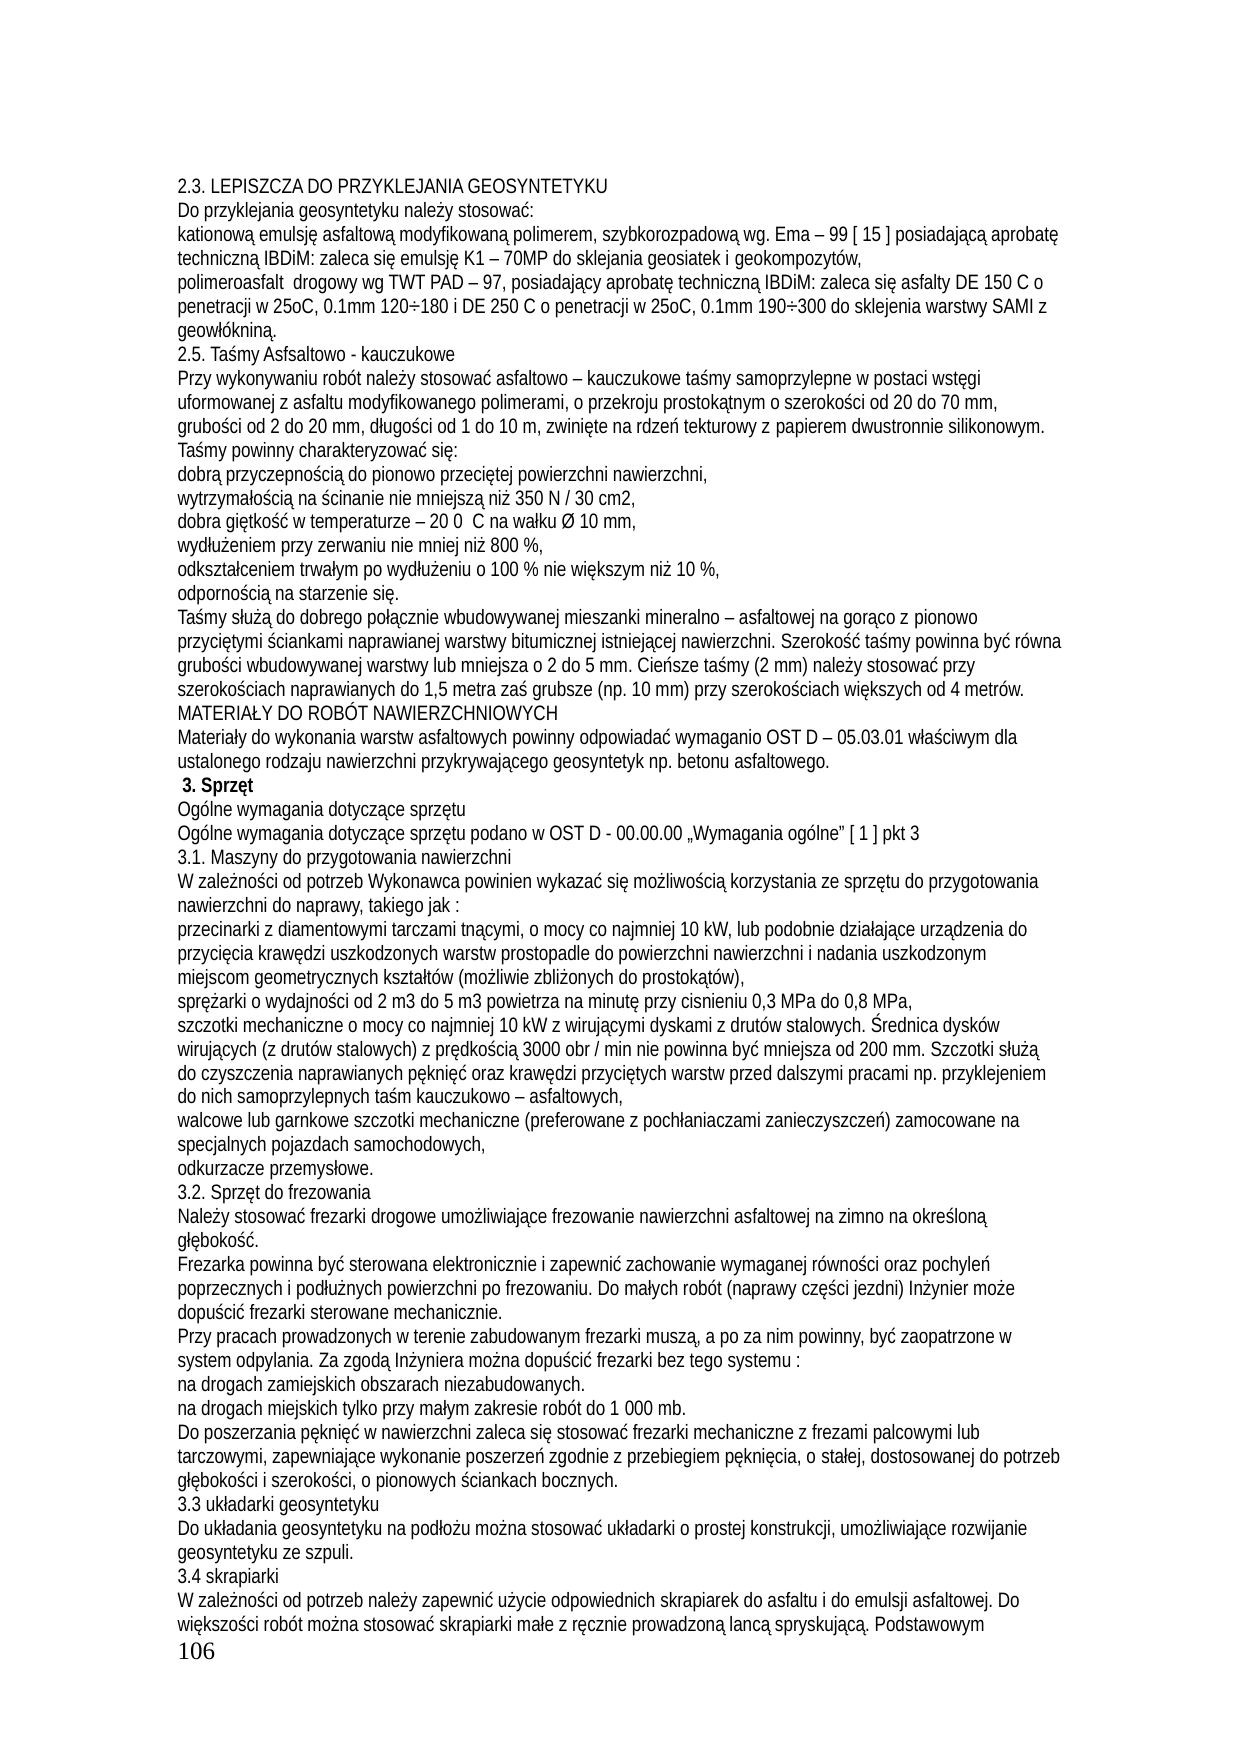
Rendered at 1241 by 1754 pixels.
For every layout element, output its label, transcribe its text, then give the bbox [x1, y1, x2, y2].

text Taśmy służą do dobrego połącznie wbudowywanej mieszanki mineralno – asfaltowej na gorąco z pionowo przyciętymi ściankami naprawianej warstwy bitumicznej istniejącej nawierzchni. Szerokość taśmy powinna być równa grubości wbudowywanej warstwy lub mniejsza o 2 do 5 mm. Cieńsze taśmy (2 mm) należy stosować przy szerokościach naprawianych do 1,5 metra zaś grubsze (np. 10 mm) przy szerokościach większych od 4 metrów. [177, 605, 1063, 701]
text Przy wykonywaniu robót należy stosować asfaltowo – kauczukowe taśmy samoprzylepne w postaci wstęgi uformowanej z asfaltu modyfikowanego polimerami, o przekroju prostokątnym o szerokości od 20 do 70 mm, grubości od 2 do 20 mm, długości od 1 do 10 m, zwinięte na rdzeń tekturowy z papierem dwustronnie silikonowym. [177, 366, 1063, 438]
text Frezarka powinna być sterowana elektronicznie i zapewnić zachowanie wymaganej równości oraz pochyleń poprzecznych i podłużnych powierzchni po frezowaniu. Do małych robót (naprawy części jezdni) Inżynier może dopuścić frezarki sterowane mechanicznie. [177, 1252, 1063, 1324]
text dobra giętkość w temperaturze – 20 0 C na wałku Ø 10 mm, [177, 509, 1063, 533]
text Do przyklejania geosyntetyku należy stosować: [177, 198, 1063, 222]
text MATERIAŁY DO ROBÓT NAWIERZCHNIOWYCH [177, 701, 1063, 725]
text wydłużeniem przy zerwaniu nie mniej niż 800 %, [177, 533, 1063, 557]
text Należy stosować frezarki drogowe umożliwiające frezowanie nawierzchni asfaltowej na zimno na określoną głębokość. [177, 1204, 1063, 1252]
text walcowe lub garnkowe szczotki mechaniczne (preferowane z pochłaniaczami zanieczyszczeń) zamocowane na specjalnych pojazdach samochodowych, [177, 1108, 1063, 1156]
text przecinarki z diamentowymi tarczami tnącymi, o mocy co najmniej 10 kW, lub podobnie działające urządzenia do przycięcia krawędzi uszkodzonych warstw prostopadle do powierzchni nawierzchni i nadania uszkodzonym miejscom geometrycznych kształtów (możliwie zbliżonych do prostokątów), [177, 917, 1063, 989]
text Ogólne wymagania dotyczące sprzętu podano w OST D - 00.00.00 „Wymagania ogólne” [ 1 ] pkt 3 [177, 821, 1063, 845]
text W zależności od potrzeb Wykonawca powinien wykazać się możliwością korzystania ze sprzętu do przygotowania nawierzchni do naprawy, takiego jak : [177, 869, 1063, 917]
text sprężarki o wydajności od 2 m3 do 5 m3 powietrza na minutę przy cisnieniu 0,3 MPa do 0,8 MPa, [177, 989, 1063, 1013]
text dobrą przyczepnością do pionowo przeciętej powierzchni nawierzchni, [177, 462, 1063, 486]
text Taśmy powinny charakteryzować się: [177, 438, 1063, 462]
text wytrzymałością na ścinanie nie mniejszą niż 350 N / 30 cm2, [177, 486, 1063, 509]
text na drogach miejskich tylko przy małym zakresie robót do 1 000 mb. [177, 1396, 1063, 1420]
text W zależności od potrzeb należy zapewnić użycie odpowiednich skrapiarek do asfaltu i do emulsji asfaltowej. Do większości robót można stosować skrapiarki małe z ręcznie prowadzoną lancą spryskującą. Podstawowym [177, 1588, 1063, 1636]
text 2.3. LEPISZCZA DO PRZYKLEJANIA GEOSYNTETYKU [177, 174, 1063, 198]
text Przy pracach prowadzonych w terenie zabudowanym frezarki muszą, a po za nim powinny, być zaopatrzone w system odpylania. Za zgodą Inżyniera można dopuścić frezarki bez tego systemu : [177, 1324, 1063, 1372]
text odpornością na starzenie się. [177, 581, 1063, 605]
text 3.1. Maszyny do przygotowania nawierzchni [177, 845, 1063, 869]
text kationową emulsję asfaltową modyfikowaną polimerem, szybkorozpadową wg. Ema – 99 [ 15 ] posiadającą aprobatę techniczną IBDiM: zaleca się emulsję K1 – 70MP do sklejania geosiatek i geokompozytów, [177, 222, 1063, 270]
text 3.3 układarki geosyntetyku [177, 1492, 1063, 1516]
text odkurzacze przemysłowe. [177, 1156, 1063, 1180]
text szczotki mechaniczne o mocy co najmniej 10 kW z wirującymi dyskami z drutów stalowych. Średnica dysków wirujących (z drutów stalowych) z prędkością 3000 obr / min nie powinna być mniejsza od 200 mm. Szczotki służą do czyszczenia naprawianych pęknięć oraz krawędzi przyciętych warstw przed dalszymi pracami np. przyklejeniem do nich samoprzylepnych taśm kauczukowo – asfaltowych, [177, 1013, 1063, 1108]
text odkształceniem trwałym po wydłużeniu o 100 % nie większym niż 10 %, [177, 557, 1063, 581]
text Ogólne wymagania dotyczące sprzętu [177, 797, 1063, 821]
text 3. Sprzęt [177, 773, 1063, 797]
text 3.4 skrapiarki [177, 1564, 1063, 1588]
text Do poszerzania pęknięć w nawierzchni zaleca się stosować frezarki mechaniczne z frezami palcowymi lub tarczowymi, zapewniające wykonanie poszerzeń zgodnie z przebiegiem pęknięcia, o stałej, dostosowanej do potrzeb głębokości i szerokości, o pionowych ściankach bocznych. [177, 1420, 1063, 1492]
text Materiały do wykonania warstw asfaltowych powinny odpowiadać wymaganio OST D – 05.03.01 właściwym dla ustalonego rodzaju nawierzchni przykrywającego geosyntetyk np. betonu asfaltowego. [177, 725, 1063, 773]
text na drogach zamiejskich obszarach niezabudowanych. [177, 1372, 1063, 1396]
text 2.5. Taśmy Asfsaltowo - kauczukowe [177, 342, 1063, 366]
text polimeroasfalt drogowy wg TWT PAD – 97, posiadający aprobatę techniczną IBDiM: zaleca się asfalty DE 150 C o penetracji w 25oC, 0.1mm 120÷180 i DE 250 C o penetracji w 25oC, 0.1mm 190÷300 do sklejenia warstwy SAMI z geowłókniną. [177, 270, 1063, 342]
text Do układania geosyntetyku na podłożu można stosować układarki o prostej konstrukcji, umożliwiające rozwijanie geosyntetyku ze szpuli. [177, 1516, 1063, 1564]
text 3.2. Sprzęt do frezowania [177, 1180, 1063, 1204]
